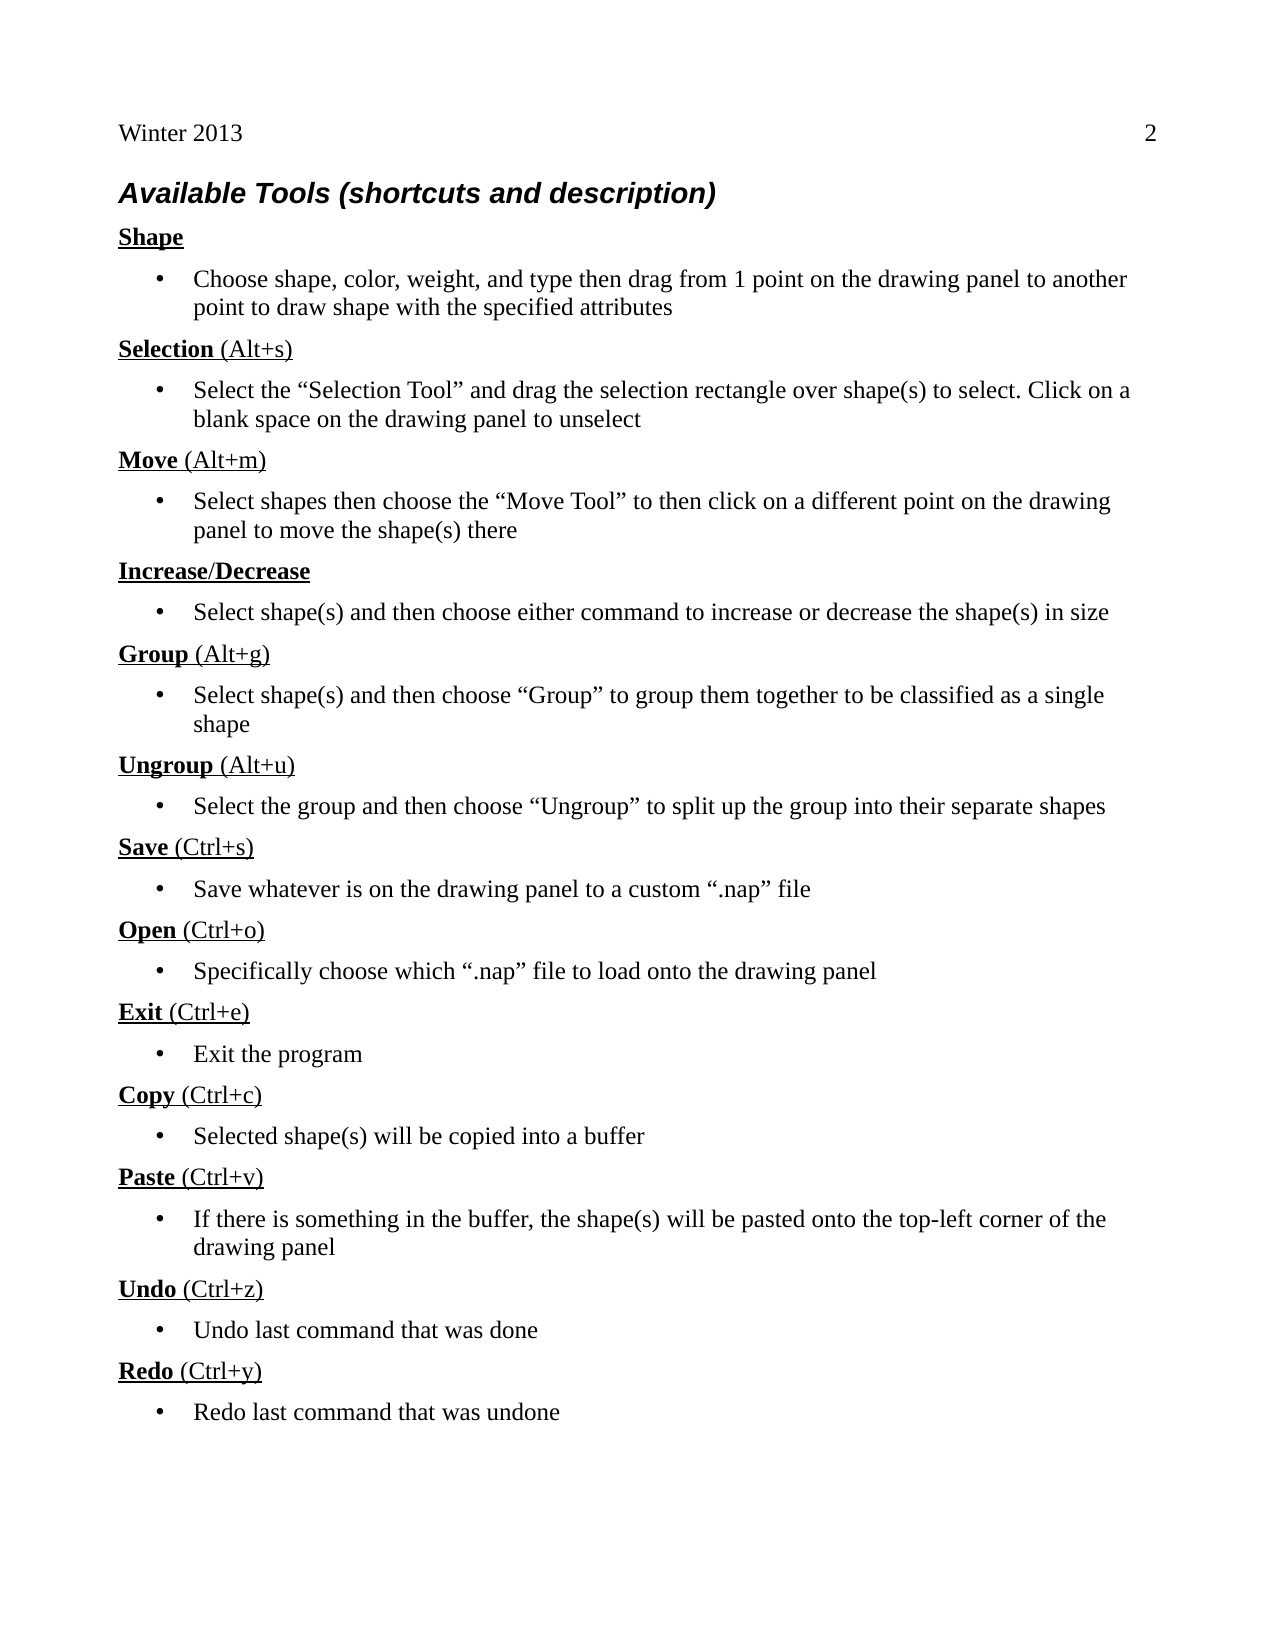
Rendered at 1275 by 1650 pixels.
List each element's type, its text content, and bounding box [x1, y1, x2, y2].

subtitle Open (Ctrl+o) [118, 915, 1157, 944]
subtitle Redo (Ctrl+y) [118, 1356, 1157, 1385]
subtitle Select shape(s) and then choose “Group” to group them together to be classified as a single shape [156, 680, 1157, 737]
subtitle Move (Alt+m) [118, 445, 1157, 474]
subtitle Shape [118, 222, 1157, 251]
subtitle Increase/Decrease [118, 556, 1157, 585]
subtitle Available Tools (shortcuts and description) [118, 176, 1157, 210]
subtitle Selected shape(s) will be copied into a buffer [156, 1121, 1157, 1150]
subtitle Exit (Ctrl+e) [118, 997, 1157, 1026]
subtitle Undo last command that was done [156, 1315, 1157, 1344]
subtitle Selection (Alt+s) [118, 334, 1157, 362]
subtitle Ungroup (Alt+u) [118, 750, 1157, 779]
subtitle Group (Alt+g) [118, 639, 1157, 667]
subtitle Choose shape, color, weight, and type then drag from 1 point on the drawing panel to another point to draw shape with the specified attributes [156, 264, 1157, 321]
subtitle Redo last command that was undone [156, 1397, 1157, 1426]
subtitle Undo (Ctrl+z) [118, 1274, 1157, 1302]
subtitle Copy (Ctrl+c) [118, 1080, 1157, 1109]
subtitle Paste (Ctrl+v) [118, 1162, 1157, 1191]
subtitle Select the group and then choose “Ungroup” to split up the group into their separate shapes [156, 791, 1157, 820]
subtitle Select shape(s) and then choose either command to increase or decrease the shape(s) in size [156, 597, 1157, 626]
subtitle Select the “Selection Tool” and drag the selection rectangle over shape(s) to select. Click on a blank space on the drawing panel to unselect [156, 375, 1157, 432]
subtitle Exit the program [156, 1039, 1157, 1067]
subtitle Specifically choose which “.nap” file to load onto the drawing panel [156, 956, 1157, 985]
subtitle Save whatever is on the drawing panel to a custom “.nap” file [156, 874, 1157, 902]
subtitle Save (Ctrl+s) [118, 832, 1157, 861]
subtitle Select shapes then choose the “Move Tool” to then click on a different point on the drawing panel to move the shape(s) there [156, 486, 1157, 544]
subtitle If there is something in the buffer, the shape(s) will be pasted onto the top-left corner of the drawing panel [156, 1204, 1157, 1261]
